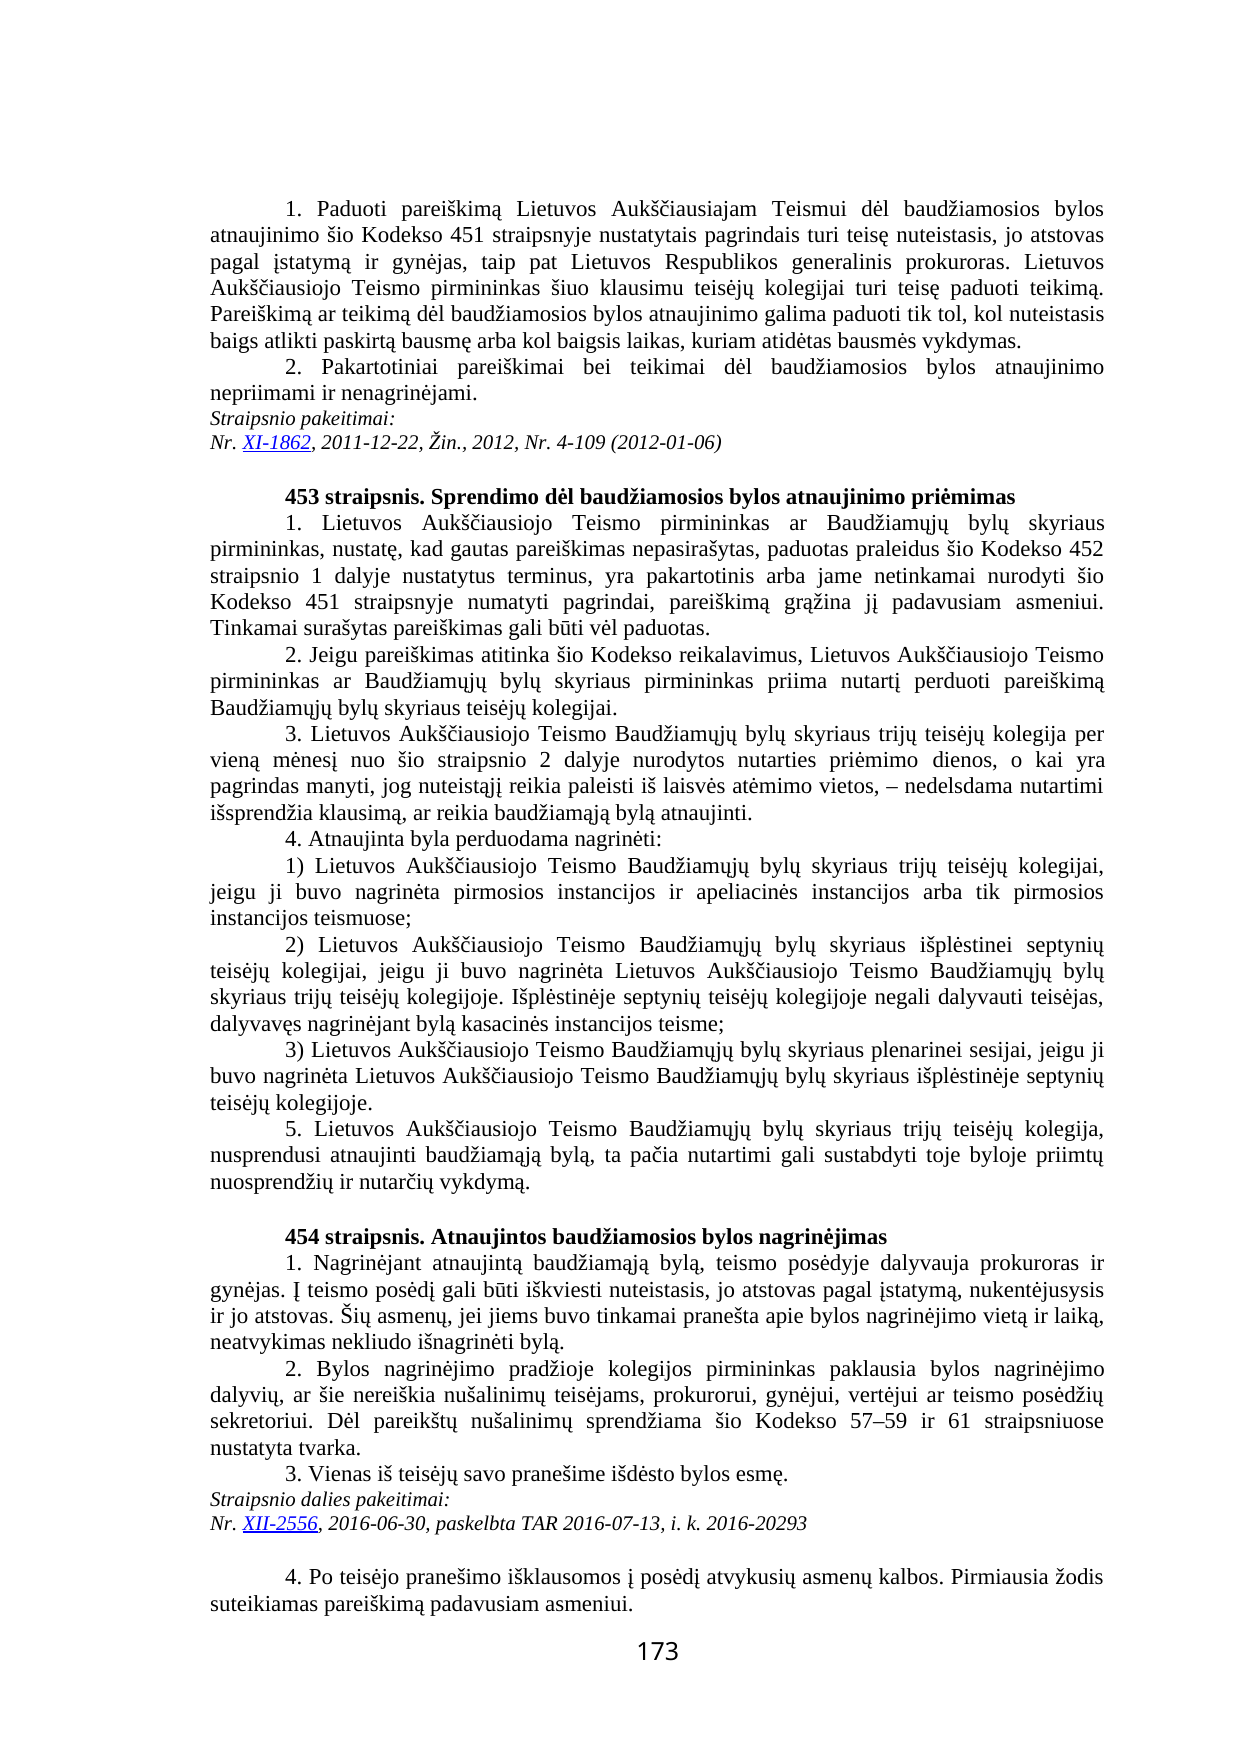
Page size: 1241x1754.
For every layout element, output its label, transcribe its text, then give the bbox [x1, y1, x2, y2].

text 5. Lietuvos Aukščiausiojo Teismo Baudžiamųjų bylų skyriaus trijų teisėjų kolegija, nusprendusi atnaujinti baudžiamąją bylą, ta pačia nutartimi gali sustabdyti toje byloje priimtų nuosprendžių ir nutarčių vykdymą. [210, 1115, 1106, 1194]
text 454 straipsnis. Atnaujintos baudžiamosios bylos nagrinėjimas [210, 1223, 1106, 1249]
text 453 straipsnis. Sprendimo dėl baudžiamosios bylos atnaujinimo priėmimas [285, 483, 1106, 509]
text 1. Lietuvos Aukščiausiojo Teismo pirmininkas ar Baudžiamųjų bylų skyriaus pirmininkas, nustatę, kad gautas pareiškimas nepasirašytas, paduotas praleidus šio Kodekso 452 straipsnio 1 dalyje nustatytus terminus, yra pakartotinis arba jame netinkamai nurodyti šio Kodekso 451 straipsnyje numatyti pagrindai, pareiškimą grąžina jį padavusiam asmeniui. Tinkamai surašytas pareiškimas gali būti vėl paduotas. [210, 509, 1106, 641]
text 1. Nagrinėjant atnaujintą baudžiamąją bylą, teismo posėdyje dalyvauja prokuroras ir gynėjas. Į teismo posėdį gali būti iškviesti nuteistasis, jo atstovas pagal įstatymą, nukentėjusysis ir jo atstovas. Šių asmenų, jei jiems buvo tinkamai pranešta apie bylos nagrinėjimo vietą ir laiką, neatvykimas nekliudo išnagrinėti bylą. [210, 1249, 1106, 1355]
text 2) Lietuvos Aukščiausiojo Teismo Baudžiamųjų bylų skyriaus išplėstinei septynių teisėjų kolegijai, jeigu ji buvo nagrinėta Lietuvos Aukščiausiojo Teismo Baudžiamųjų bylų skyriaus trijų teisėjų kolegijoje. Išplėstinėje septynių teisėjų kolegijoje negali dalyvauti teisėjas, dalyvavęs nagrinėjant bylą kasacinės instancijos teisme; [210, 931, 1106, 1036]
text 3. Lietuvos Aukščiausiojo Teismo Baudžiamųjų bylų skyriaus trijų teisėjų kolegija per vieną mėnesį nuo šio straipsnio 2 dalyje nurodytos nutarties priėmimo dienos, o kai yra pagrindas manyti, jog nuteistąjį reikia paleisti iš laisvės atėmimo vietos, – nedelsdama nutartimi išsprendžia klausimą, ar reikia baudžiamąją bylą atnaujinti. [210, 720, 1106, 825]
text 2. Jeigu pareiškimas atitinka šio Kodekso reikalavimus, Lietuvos Aukščiausiojo Teismo pirmininkas ar Baudžiamųjų bylų skyriaus pirmininkas priima nutartį perduoti pareiškimą Baudžiamųjų bylų skyriaus teisėjų kolegijai. [210, 641, 1106, 720]
text Nr. XI-1862, 2011-12-22, Žin., 2012, Nr. 4-109 (2012-01-06) [210, 430, 1106, 454]
text 4. Atnaujinta byla perduodama nagrinėti: [210, 825, 1106, 852]
text 3. Vienas iš teisėjų savo pranešime išdėsto bylos esmę. [210, 1460, 1106, 1487]
text 2. Bylos nagrinėjimo pradžioje kolegijos pirmininkas paklausia bylos nagrinėjimo dalyvių, ar šie nereiškia nušalinimų teisėjams, prokurorui, gynėjui, vertėjui ar teismo posėdžių sekretoriui. Dėl pareikštų nušalinimų sprendžiama šio Kodekso 57–59 ir 61 straipsniuose nustatyta tvarka. [210, 1355, 1106, 1460]
text 2. Pakartotiniai pareiškimai bei teikimai dėl baudžiamosios bylos atnaujinimo nepriimami ir nenagrinėjami. [210, 353, 1106, 406]
text 3) Lietuvos Aukščiausiojo Teismo Baudžiamųjų bylų skyriaus plenarinei sesijai, jeigu ji buvo nagrinėta Lietuvos Aukščiausiojo Teismo Baudžiamųjų bylų skyriaus išplėstinėje septynių teisėjų kolegijoje. [210, 1036, 1106, 1115]
text Nr. XII-2556, 2016-06-30, paskelbta TAR 2016-07-13, i. k. 2016-20293 [210, 1511, 1106, 1535]
text Straipsnio dalies pakeitimai: [210, 1487, 1106, 1511]
text Straipsnio pakeitimai: [210, 406, 1106, 430]
text 1) Lietuvos Aukščiausiojo Teismo Baudžiamųjų bylų skyriaus trijų teisėjų kolegijai, jeigu ji buvo nagrinėta pirmosios instancijos ir apeliacinės instancijos arba tik pirmosios instancijos teismuose; [210, 852, 1106, 931]
text 1. Paduoti pareiškimą Lietuvos Aukščiausiajam Teismui dėl baudžiamosios bylos atnaujinimo šio Kodekso 451 straipsnyje nustatytais pagrindais turi teisę nuteistasis, jo atstovas pagal įstatymą ir gynėjas, taip pat Lietuvos Respublikos generalinis prokuroras. Lietuvos Aukščiausiojo Teismo pirmininkas šiuo klausimu teisėjų kolegijai turi teisę paduoti teikimą. Pareiškimą ar teikimą dėl baudžiamosios bylos atnaujinimo galima paduoti tik tol, kol nuteistasis baigs atlikti paskirtą bausmę arba kol baigsis laikas, kuriam atidėtas bausmės vykdymas. [210, 195, 1106, 353]
text 4. Po teisėjo pranešimo išklausomos į posėdį atvykusių asmenų kalbos. Pirmiausia žodis suteikiamas pareiškimą padavusiam asmeniui. [210, 1563, 1106, 1616]
